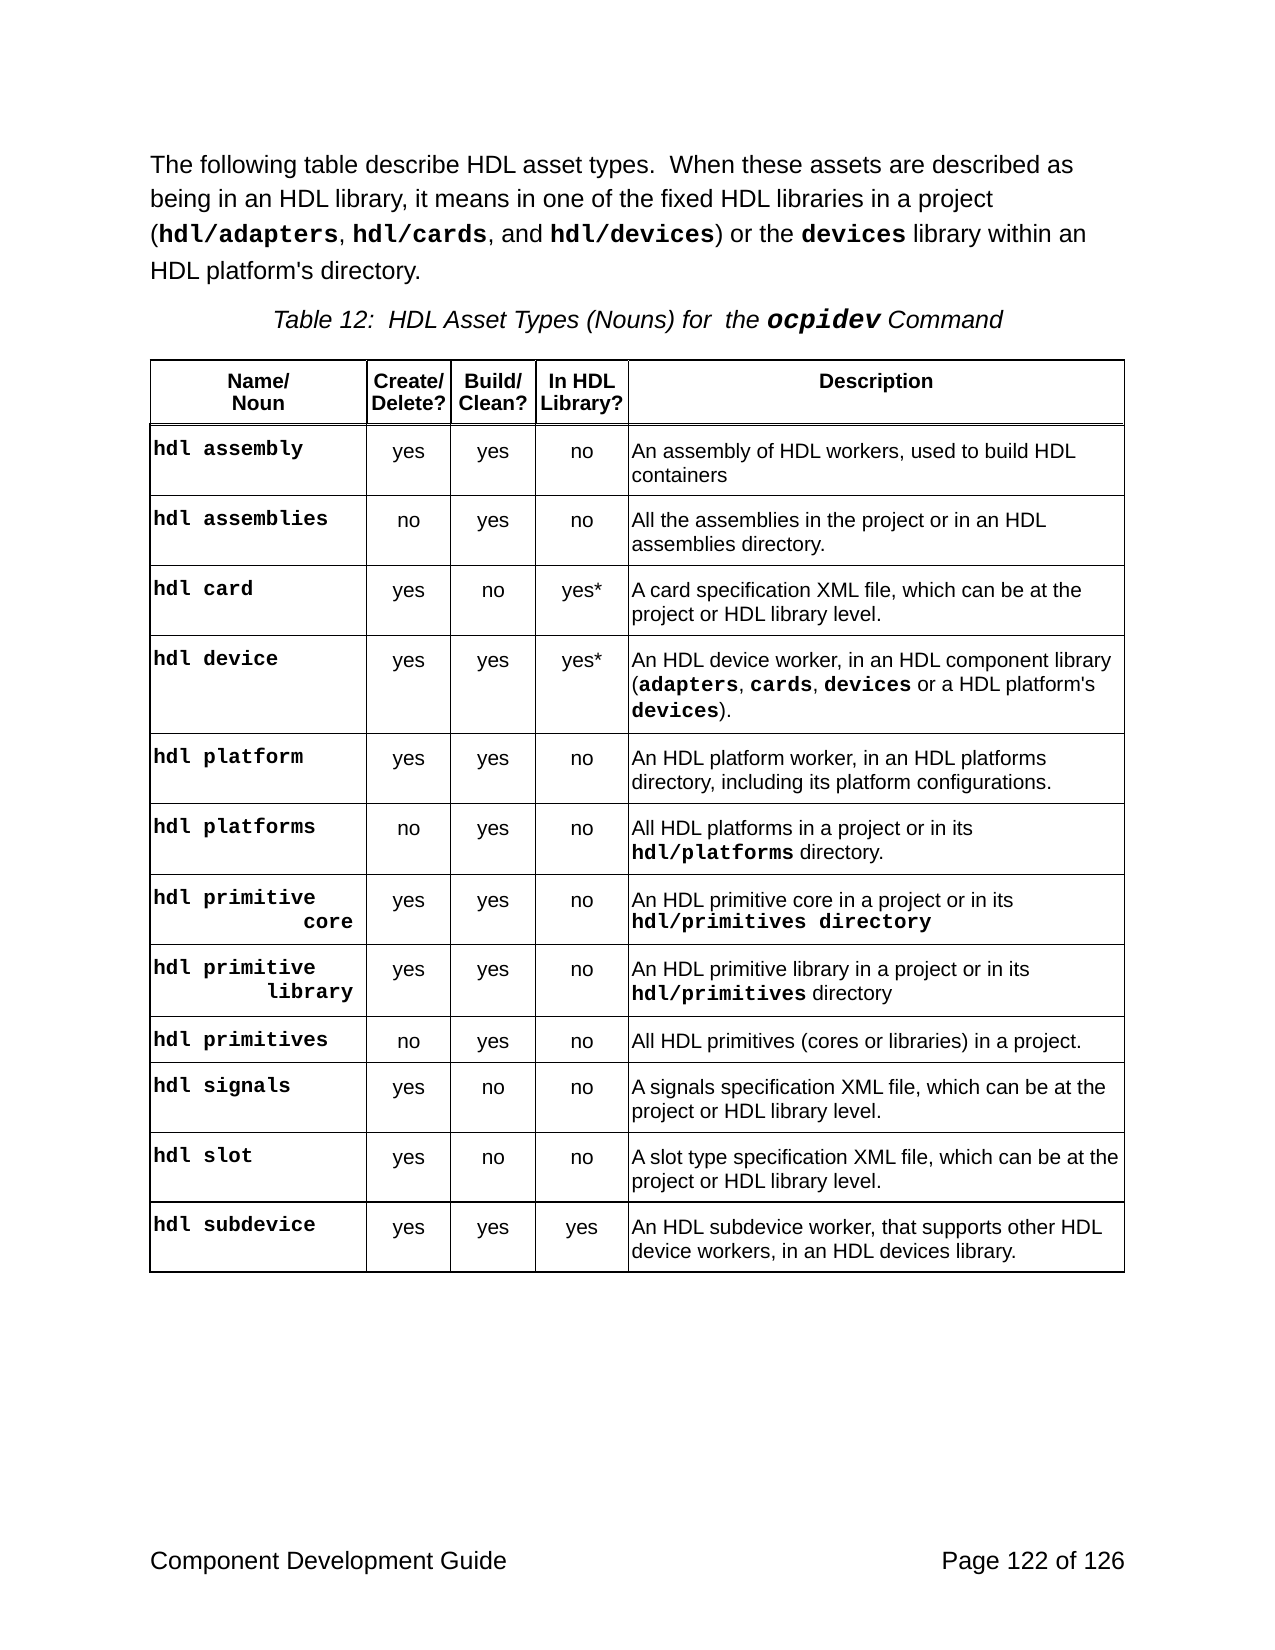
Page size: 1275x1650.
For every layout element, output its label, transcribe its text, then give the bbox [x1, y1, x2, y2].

table_cell All the assemblies in the project or in an HDL assemblies directory. [629, 496, 1124, 565]
table_cell no [367, 804, 450, 874]
table_cell yes [367, 1063, 450, 1132]
table_cell yes [536, 1203, 628, 1271]
table_cell An HDL subdevice worker, that supports other HDL device workers, in an HDL devices library. [629, 1203, 1124, 1271]
table_cell yes [367, 734, 450, 803]
table_cell hdl signals [151, 1063, 366, 1132]
table_cell yes [451, 875, 535, 944]
table_cell hdl slot [151, 1133, 366, 1201]
table_cell no [536, 1133, 628, 1201]
text The following table describe HDL asset types. When these assets are described as being in an HDL library, it means in one of the fixed HDL libraries in a project (hdl/adapters, hdl/cards, and hdl/devices) or the devices library within an HDL platform's directory. [150, 150, 1125, 284]
table_cell yes [367, 566, 450, 635]
table_cell A signals specification XML file, which can be at the project or HDL library level. [629, 1063, 1124, 1132]
table_cell All HDL primitives (cores or libraries) in a project. [629, 1017, 1124, 1062]
table_cell yes* [536, 636, 628, 733]
table_cell An assembly of HDL workers, used to build HDL containers [629, 426, 1124, 495]
table_cell yes [367, 426, 450, 495]
table_cell yes [451, 734, 535, 803]
table_header Name/ Noun [151, 361, 366, 423]
table_cell A slot type specification XML file, which can be at the project or HDL library level. [629, 1133, 1124, 1201]
table_cell no [536, 875, 628, 944]
table_cell hdl platform [151, 734, 366, 803]
table_cell no [536, 945, 628, 1016]
table_cell yes [451, 636, 535, 733]
table_cell yes [367, 1203, 450, 1271]
table_cell yes [451, 496, 535, 565]
table_cell yes [451, 1203, 535, 1271]
table_header In HDL Library? [537, 361, 628, 423]
table_cell yes [367, 1133, 450, 1201]
table_cell hdl primitive library [151, 945, 366, 1016]
table_cell hdl platforms [151, 804, 366, 874]
table_cell An HDL primitive core in a project or in its hdl/primitives directory [629, 875, 1124, 944]
table_cell no [451, 1133, 535, 1201]
table_cell All HDL platforms in a project or in its hdl/platforms directory. [629, 804, 1124, 874]
table_cell yes [367, 945, 450, 1016]
text Table 12: HDL Asset Types (Nouns) for the ocpidev Command [150, 305, 1125, 337]
table_cell hdl card [151, 566, 366, 635]
table_cell An HDL platform worker, in an HDL platforms directory, including its platform configurations. [629, 734, 1124, 803]
table_cell hdl primitive core [151, 875, 366, 944]
table_header Description [629, 361, 1124, 423]
table_cell yes [451, 1017, 535, 1062]
table_cell yes* [536, 566, 628, 635]
table_cell no [451, 566, 535, 635]
table_cell A card specification XML file, which can be at the project or HDL library level. [629, 566, 1124, 635]
table_cell An HDL device worker, in an HDL component library (adapters, cards, devices or a HDL platform's devices). [629, 636, 1124, 733]
table_cell yes [451, 945, 535, 1016]
table_cell no [536, 496, 628, 565]
table_cell hdl subdevice [151, 1203, 366, 1271]
table_cell hdl device [151, 636, 366, 733]
table_cell no [367, 496, 450, 565]
table_cell no [536, 1017, 628, 1062]
table_cell hdl assemblies [151, 496, 366, 565]
table_cell no [451, 1063, 535, 1132]
table_cell no [536, 734, 628, 803]
table_cell yes [367, 636, 450, 733]
table_cell no [536, 804, 628, 874]
table_cell yes [451, 426, 535, 495]
table_cell yes [451, 804, 535, 874]
table_cell hdl primitives [151, 1017, 366, 1062]
table_cell hdl assembly [151, 426, 366, 495]
table_cell An HDL primitive library in a project or in its hdl/primitives directory [629, 945, 1124, 1016]
table_header Create/ Delete? [368, 361, 450, 423]
table_cell yes [367, 875, 450, 944]
table_cell no [536, 426, 628, 495]
table_cell no [367, 1017, 450, 1062]
table_cell no [536, 1063, 628, 1132]
table_header Build/ Clean? [452, 361, 535, 423]
